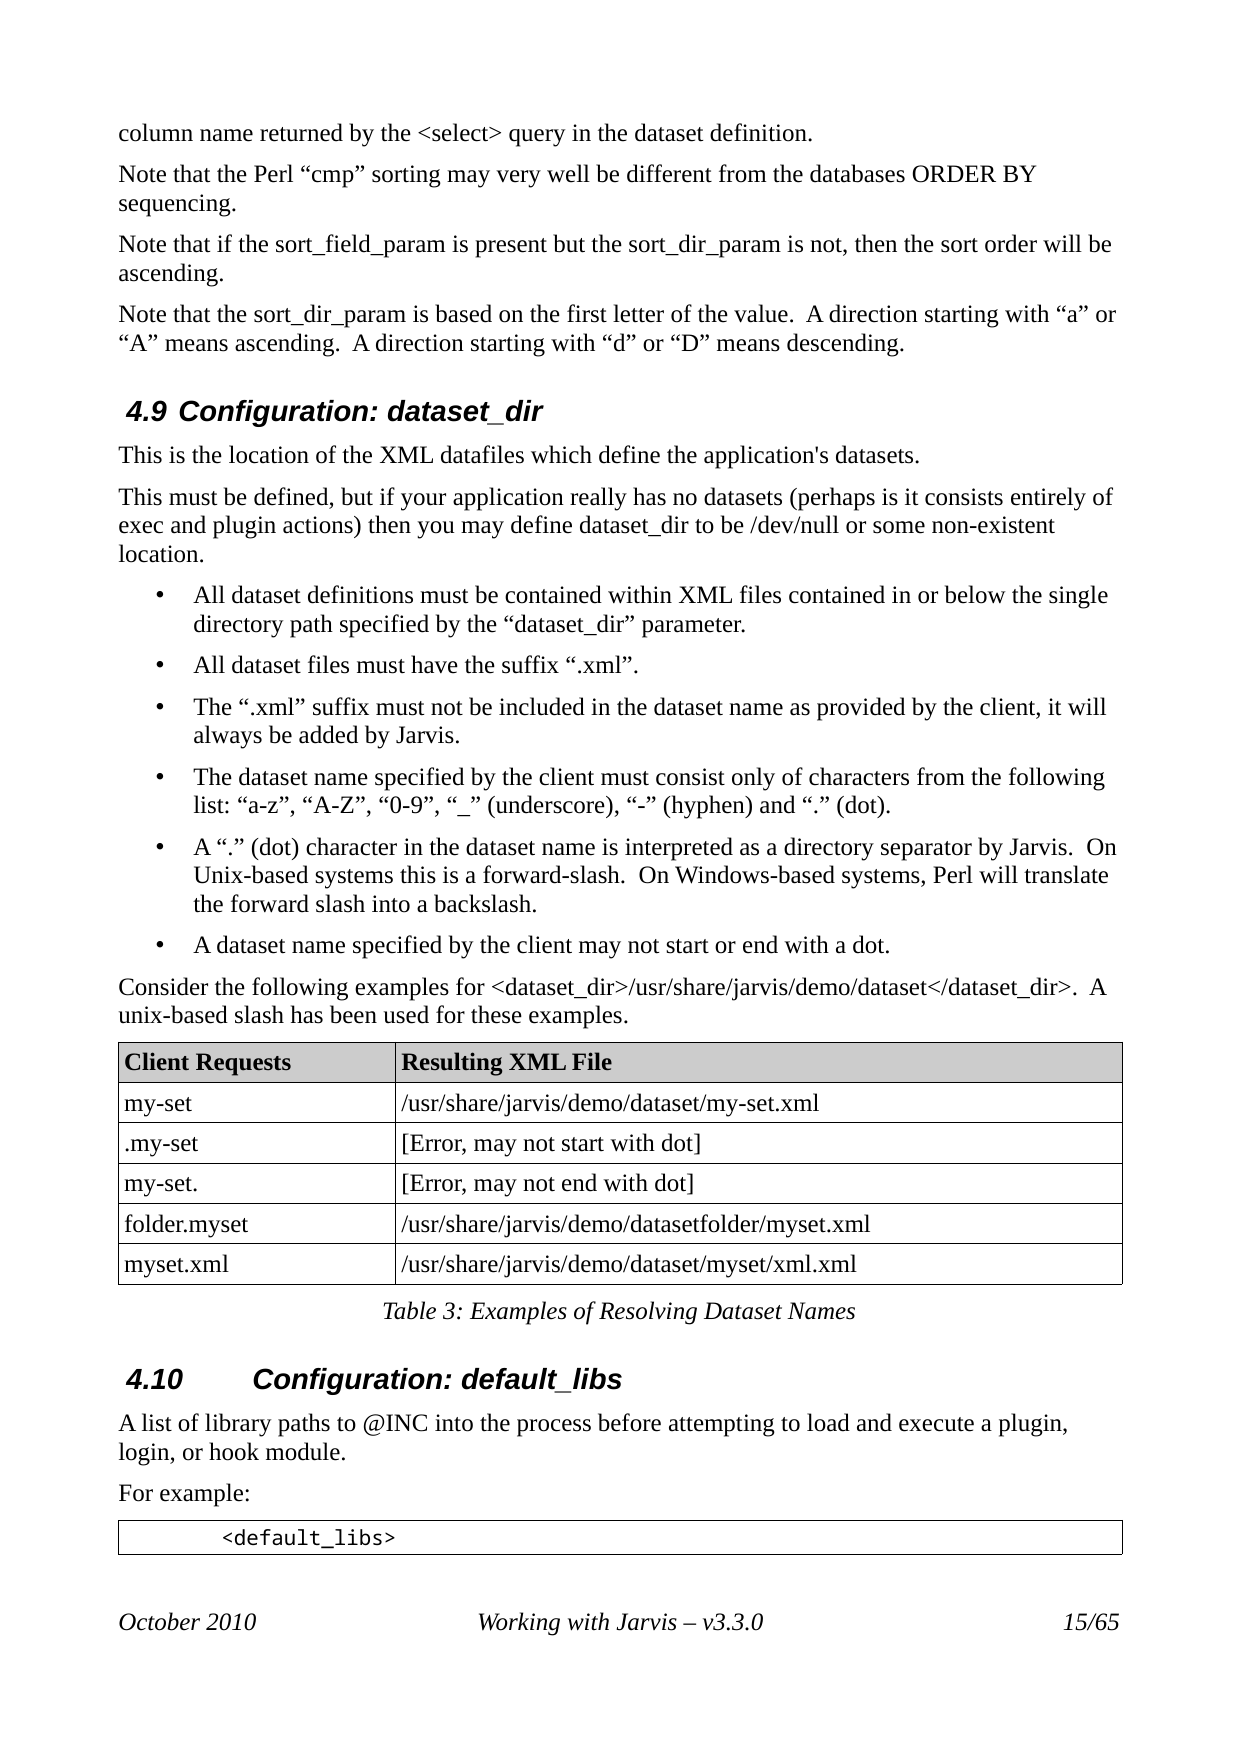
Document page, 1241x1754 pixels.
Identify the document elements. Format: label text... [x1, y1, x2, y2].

table_cell myset.xml [119, 1244, 395, 1283]
table_header Client Requests [119, 1043, 395, 1082]
table_cell /usr/share/jarvis/demo/datasetfolder/myset.xml [396, 1204, 1122, 1243]
subtitle Configuration: dataset_dir [118, 394, 1122, 428]
list All dataset files must have the suffix “.xml”. [156, 650, 1122, 679]
text Note that the sort_dir_param is based on the first letter of the value. A direction starting with “a” or “A” means ascending. A direction starting with “d” or “D” means descending. [118, 299, 1122, 357]
text <default_libs> [119, 1521, 1122, 1554]
text This must be defined, but if your application really has no datasets (perhaps is it consists entirely of exec and plugin actions) then you may define dataset_dir to be /dev/null or some non-existent location. [118, 482, 1122, 568]
list A “.” (dot) character in the dataset name is interpreted as a directory separator by Jarvis. On Unix-based systems this is a forward-slash. On Windows-based systems, Perl will translate the forward slash into a backslash. [156, 832, 1122, 918]
table_header Resulting XML File [396, 1043, 1122, 1082]
list The “.xml” suffix must not be included in the dataset name as provided by the client, it will always be added by Jarvis. [156, 692, 1122, 749]
table_cell .my-set [119, 1123, 395, 1163]
text Note that if the sort_field_param is present but the sort_dir_param is not, then the sort order will be ascending. [118, 229, 1122, 287]
table_cell [Error, may not start with dot] [396, 1123, 1122, 1163]
list All dataset definitions must be contained within XML files contained in or below the single directory path specified by the “dataset_dir” parameter. [156, 580, 1122, 638]
text For example: [118, 1478, 1122, 1507]
table_cell my-set. [119, 1164, 395, 1203]
table_cell folder.myset [119, 1204, 395, 1243]
text Table 3: Examples of Resolving Dataset Names [118, 1296, 1122, 1325]
list The dataset name specified by the client must consist only of characters from the following list: “a-z”, “A-Z”, “0-9”, “_” (underscore), “-” (hyphen) and “.” (dot). [156, 762, 1122, 819]
text Consider the following examples for <dataset_dir>/usr/share/jarvis/demo/dataset</dataset_dir>. A unix-based slash has been used for these examples. [118, 972, 1122, 1029]
table_cell /usr/share/jarvis/demo/dataset/my-set.xml [396, 1083, 1122, 1122]
text column name returned by the <select> query in the dataset definition. [118, 118, 1122, 147]
table_cell /usr/share/jarvis/demo/dataset/myset/xml.xml [396, 1244, 1122, 1283]
list A dataset name specified by the client may not start or end with a dot. [156, 930, 1122, 959]
table_cell [Error, may not end with dot] [396, 1164, 1122, 1203]
subtitle Configuration: default_libs [118, 1362, 1122, 1396]
table_cell my-set [119, 1083, 395, 1122]
text Note that the Perl “cmp” sorting may very well be different from the databases ORDER BY sequencing. [118, 159, 1122, 217]
text This is the location of the XML datafiles which define the application's datasets. [118, 440, 1122, 469]
text A list of library paths to @INC into the process before attempting to load and execute a plugin, login, or hook module. [118, 1408, 1122, 1466]
